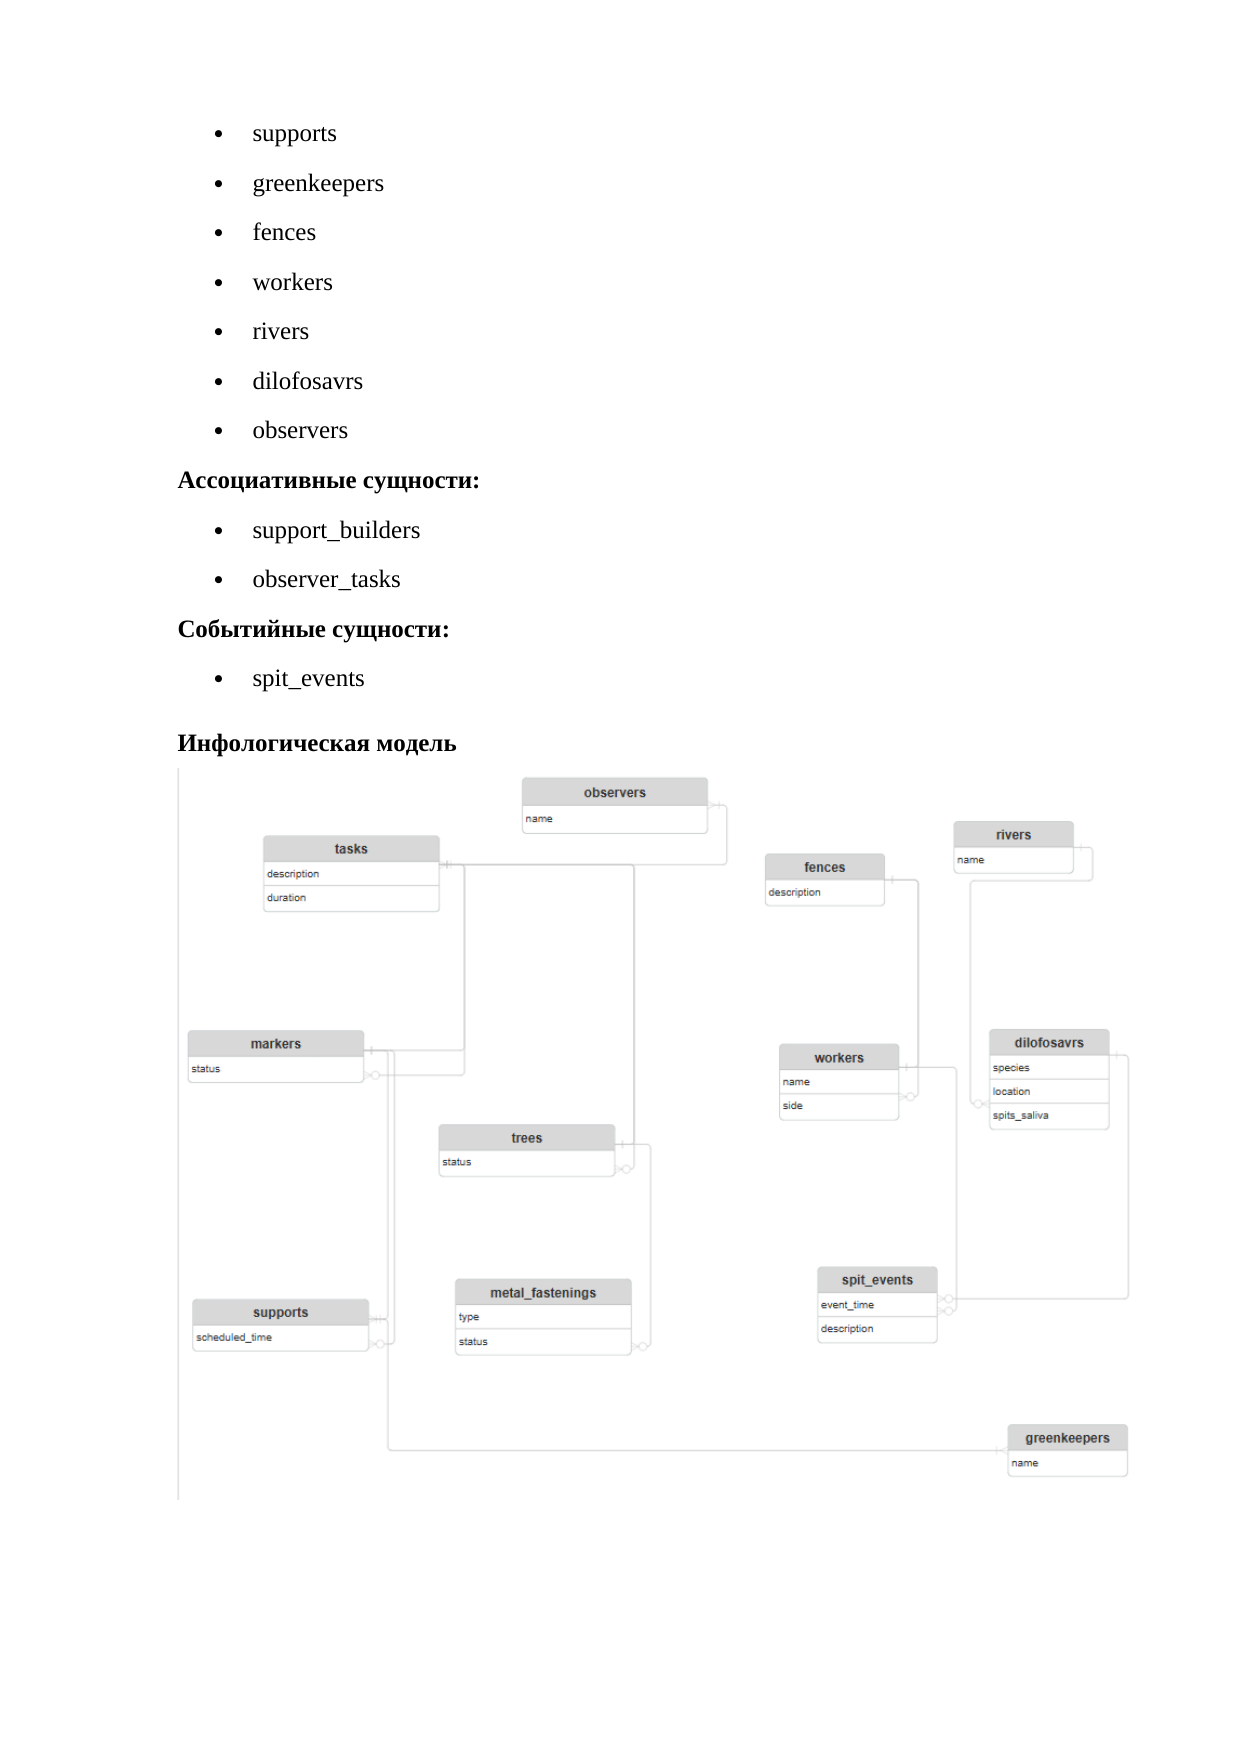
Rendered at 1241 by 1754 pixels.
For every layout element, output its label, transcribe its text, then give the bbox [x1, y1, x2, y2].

list fences [215, 217, 1152, 246]
list rivers [215, 316, 1152, 345]
list spit_events [215, 663, 1152, 692]
text Ассоциативные сущности: [177, 465, 1152, 494]
list dilofosavrs [215, 366, 1152, 395]
list observers [215, 416, 1152, 444]
list greenkeepers [215, 168, 1152, 196]
list workers [215, 267, 1152, 296]
text Событийные сущности: [177, 614, 1152, 643]
list support_builders [215, 515, 1152, 543]
list supports [215, 118, 1152, 147]
list observer_tasks [215, 564, 1152, 593]
subtitle Инфологическая модель [177, 728, 1152, 756]
